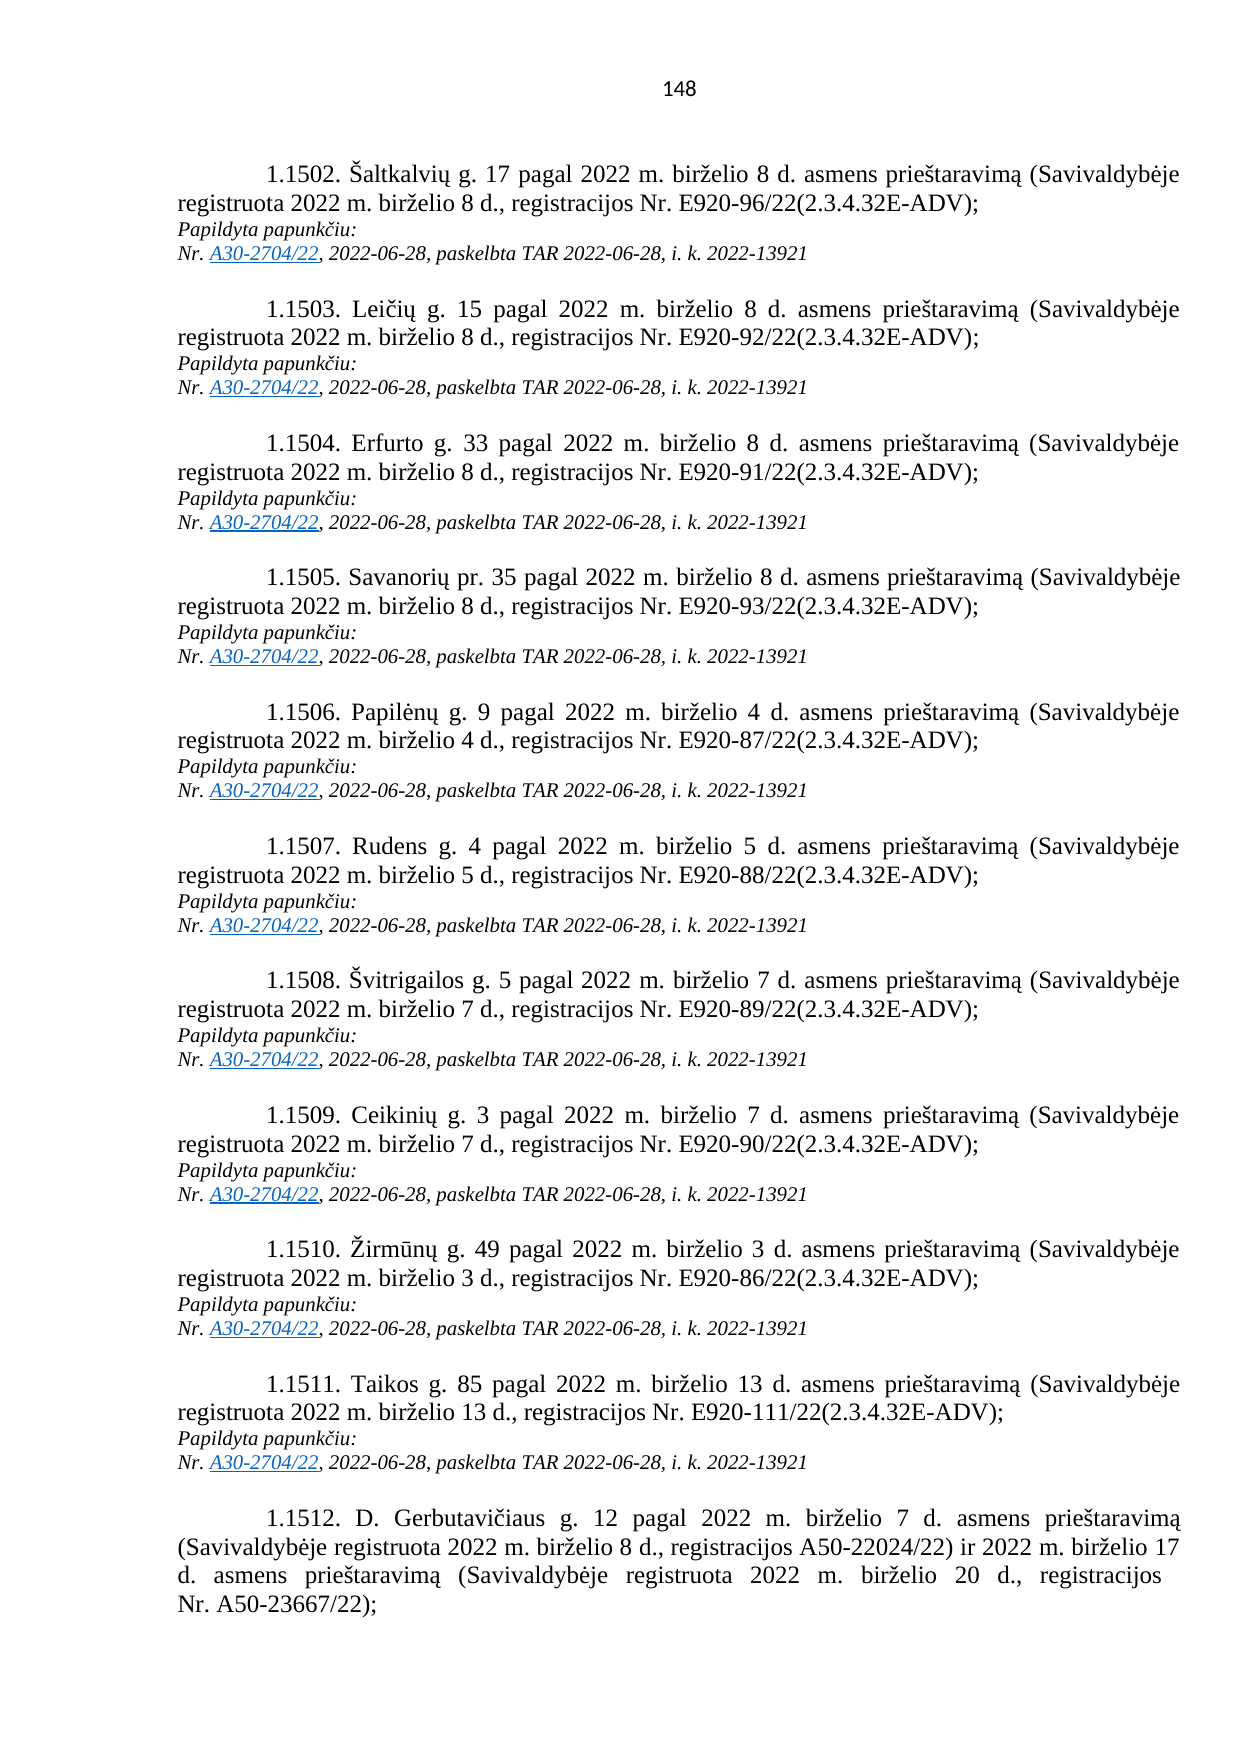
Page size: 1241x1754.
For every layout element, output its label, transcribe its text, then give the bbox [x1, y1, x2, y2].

text Nr. A30-2704/22, 2022-06-28, paskelbta TAR 2022-06-28, i. k. 2022-13921 [177, 1450, 1181, 1474]
text Nr. A30-2704/22, 2022-06-28, paskelbta TAR 2022-06-28, i. k. 2022-13921 [177, 913, 1181, 937]
text 1.1509. Ceikinių g. 3 pagal 2022 m. birželio 7 d. asmens prieštaravimą (Savivaldybėje registruota 2022 m. birželio 7 d., registracijos Nr. E920-90/22(2.3.4.32E-ADV); [177, 1100, 1181, 1157]
text Papildyta papunkčiu: [177, 1157, 1181, 1182]
text 1.1502. Šaltkalvių g. 17 pagal 2022 m. birželio 8 d. asmens prieštaravimą (Savivaldybėje registruota 2022 m. birželio 8 d., registracijos Nr. E920-96/22(2.3.4.32E-ADV); [177, 159, 1181, 217]
text Nr. A30-2704/22, 2022-06-28, paskelbta TAR 2022-06-28, i. k. 2022-13921 [177, 1182, 1181, 1206]
text 1.1503. Leičių g. 15 pagal 2022 m. birželio 8 d. asmens prieštaravimą (Savivaldybėje registruota 2022 m. birželio 8 d., registracijos Nr. E920-92/22(2.3.4.32E-ADV); [177, 294, 1181, 351]
text Papildyta papunkčiu: [177, 1023, 1181, 1047]
text 1.1506. Papilėnų g. 9 pagal 2022 m. birželio 4 d. asmens prieštaravimą (Savivaldybėje registruota 2022 m. birželio 4 d., registracijos Nr. E920-87/22(2.3.4.32E-ADV); [177, 697, 1181, 754]
text Nr. A30-2704/22, 2022-06-28, paskelbta TAR 2022-06-28, i. k. 2022-13921 [177, 1316, 1181, 1340]
text Papildyta papunkčiu: [177, 1292, 1181, 1316]
text Papildyta papunkčiu: [177, 486, 1181, 510]
text 1.1504. Erfurto g. 33 pagal 2022 m. birželio 8 d. asmens prieštaravimą (Savivaldybėje registruota 2022 m. birželio 8 d., registracijos Nr. E920-91/22(2.3.4.32E-ADV); [177, 428, 1181, 486]
text 1.1507. Rudens g. 4 pagal 2022 m. birželio 5 d. asmens prieštaravimą (Savivaldybėje registruota 2022 m. birželio 5 d., registracijos Nr. E920-88/22(2.3.4.32E-ADV); [177, 831, 1181, 889]
text Nr. A30-2704/22, 2022-06-28, paskelbta TAR 2022-06-28, i. k. 2022-13921 [177, 778, 1181, 802]
text Papildyta papunkčiu: [177, 620, 1181, 644]
text Nr. A30-2704/22, 2022-06-28, paskelbta TAR 2022-06-28, i. k. 2022-13921 [177, 644, 1181, 668]
text Papildyta papunkčiu: [177, 1426, 1181, 1450]
text Papildyta papunkčiu: [177, 217, 1181, 241]
text 1.1508. Švitrigailos g. 5 pagal 2022 m. birželio 7 d. asmens prieštaravimą (Savivaldybėje registruota 2022 m. birželio 7 d., registracijos Nr. E920-89/22(2.3.4.32E-ADV); [177, 966, 1181, 1023]
text 1.1505. Savanorių pr. 35 pagal 2022 m. birželio 8 d. asmens prieštaravimą (Savivaldybėje registruota 2022 m. birželio 8 d., registracijos Nr. E920-93/22(2.3.4.32E-ADV); [177, 562, 1181, 620]
text 1.1511. Taikos g. 85 pagal 2022 m. birželio 13 d. asmens prieštaravimą (Savivaldybėje registruota 2022 m. birželio 13 d., registracijos Nr. E920-111/22(2.3.4.32E-ADV); [177, 1369, 1181, 1426]
text Papildyta papunkčiu: [177, 351, 1181, 375]
text Papildyta papunkčiu: [177, 754, 1181, 778]
text Nr. A30-2704/22, 2022-06-28, paskelbta TAR 2022-06-28, i. k. 2022-13921 [177, 1047, 1181, 1071]
text 1.1512. D. Gerbutavičiaus g. 12 pagal 2022 m. birželio 7 d. asmens prieštaravimą (Savivaldybėje registruota 2022 m. birželio 8 d., registracijos A50-22024/22) ir 2022 m. birželio 17 d. asmens prieštaravimą (Savivaldybėje registruota 2022 m. birželio 20 d., registracijos Nr. A50-23667/22); [177, 1503, 1181, 1618]
text Papildyta papunkčiu: [177, 889, 1181, 913]
text Nr. A30-2704/22, 2022-06-28, paskelbta TAR 2022-06-28, i. k. 2022-13921 [177, 241, 1181, 265]
text Nr. A30-2704/22, 2022-06-28, paskelbta TAR 2022-06-28, i. k. 2022-13921 [177, 510, 1181, 534]
text 1.1510. Žirmūnų g. 49 pagal 2022 m. birželio 3 d. asmens prieštaravimą (Savivaldybėje registruota 2022 m. birželio 3 d., registracijos Nr. E920-86/22(2.3.4.32E-ADV); [177, 1234, 1181, 1292]
text Nr. A30-2704/22, 2022-06-28, paskelbta TAR 2022-06-28, i. k. 2022-13921 [177, 375, 1181, 399]
